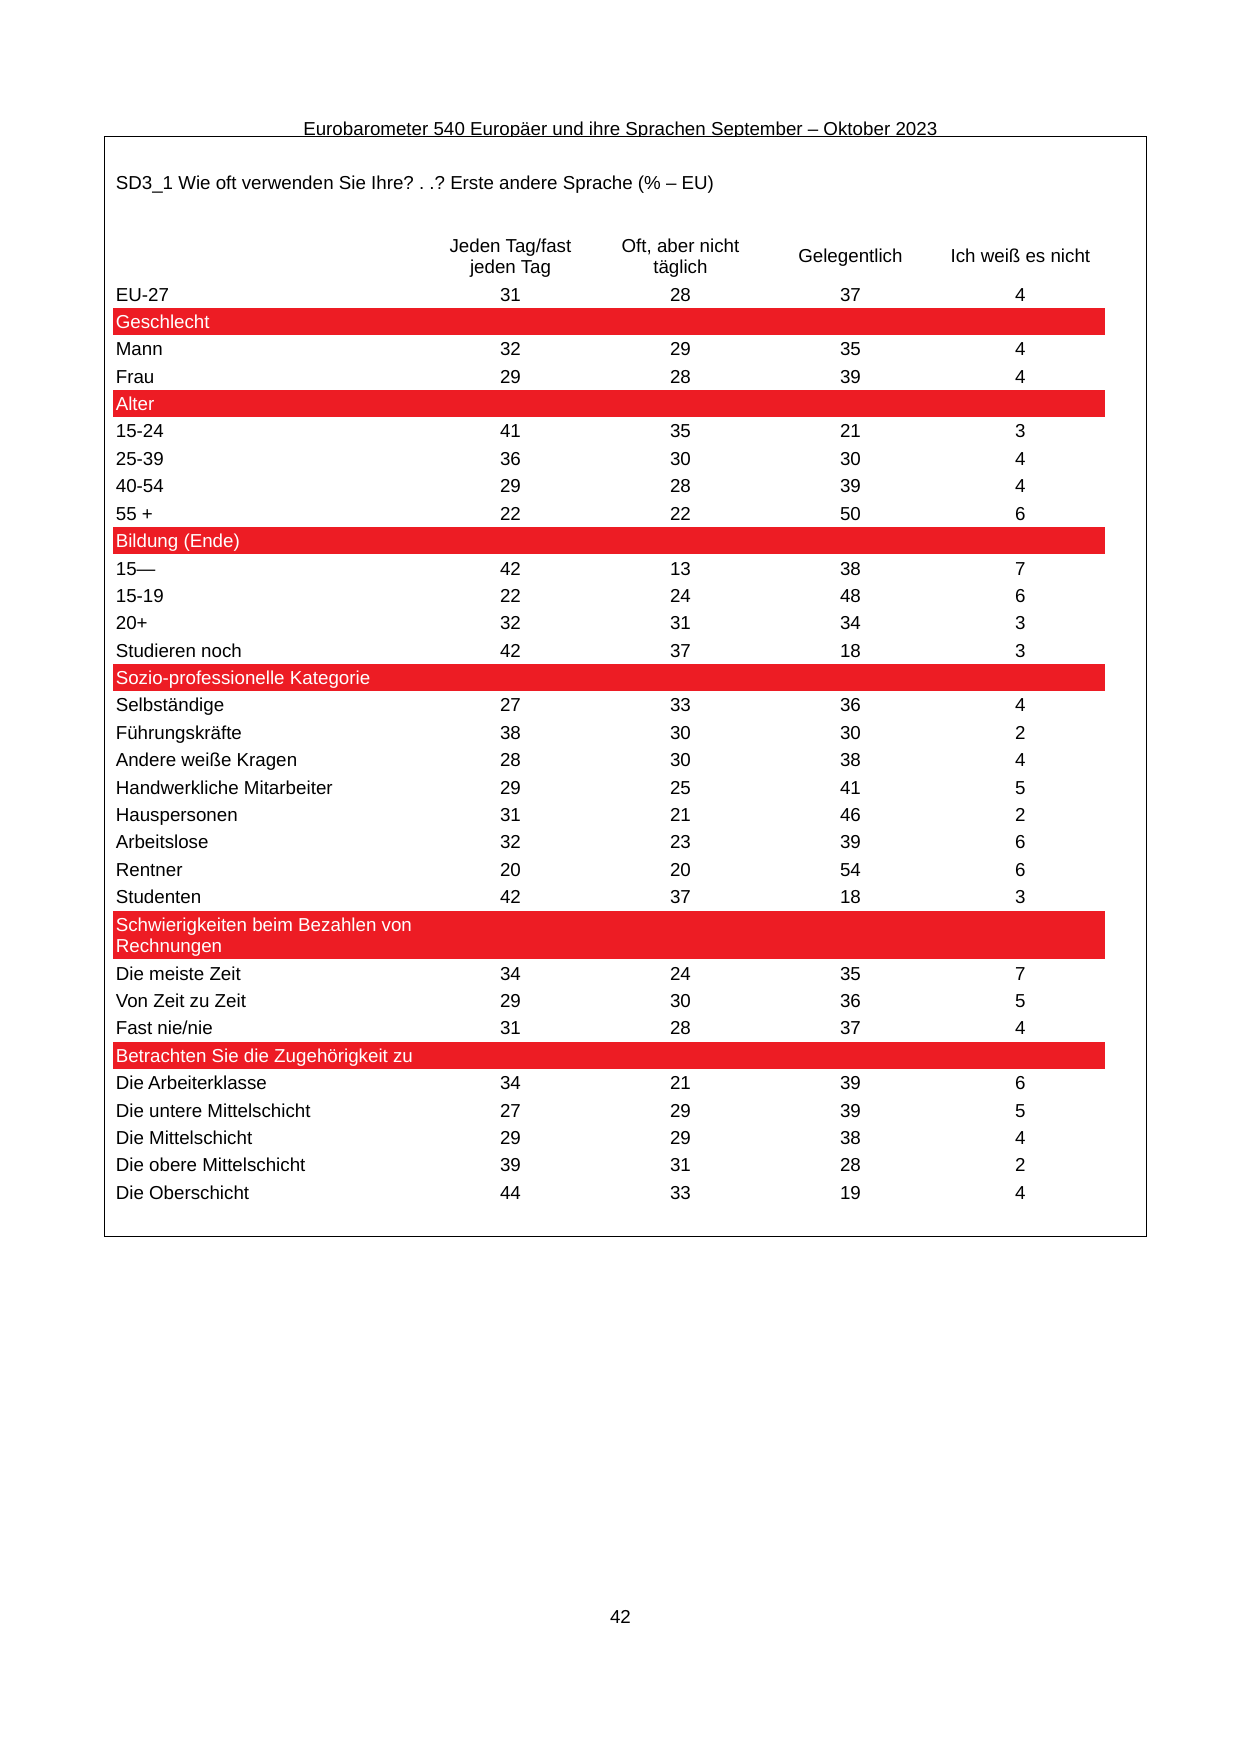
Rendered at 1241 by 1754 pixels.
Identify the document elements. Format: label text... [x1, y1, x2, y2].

table_cell [595, 527, 765, 554]
table_cell 20 [595, 856, 765, 883]
table_cell [425, 527, 595, 554]
table_header SD3_1 Wie oft verwenden Sie Ihre? . .? Erste andere Sprache (% – EU) [113, 167, 1105, 199]
table_cell 35 [765, 960, 935, 987]
table_cell 4 [935, 472, 1105, 499]
table_cell 33 [595, 691, 765, 719]
table_cell 3 [935, 883, 1105, 911]
table_cell 13 [595, 554, 765, 582]
table_cell 4 [935, 445, 1105, 472]
table_cell 34 [425, 1069, 595, 1096]
table_cell 21 [595, 801, 765, 828]
table_cell 4 [935, 1014, 1105, 1042]
table_cell Hauspersonen [113, 801, 425, 828]
table_cell 50 [765, 500, 935, 527]
table_cell 25-39 [113, 445, 425, 472]
table_cell Ich weiß es nicht [935, 231, 1105, 280]
table_cell 3 [935, 609, 1105, 637]
table_cell 18 [765, 883, 935, 911]
table_cell 39 [765, 363, 935, 390]
table_cell [425, 199, 595, 231]
table_cell [765, 390, 935, 417]
table_cell 39 [765, 1096, 935, 1124]
table_cell 4 [935, 280, 1105, 308]
table_cell [765, 527, 935, 554]
table_cell 7 [935, 554, 1105, 582]
table_cell 5 [935, 774, 1105, 801]
table_cell 30 [765, 445, 935, 472]
table_cell 55 + [113, 500, 425, 527]
table_cell Arbeitslose [113, 828, 425, 856]
table_cell 20+ [113, 609, 425, 637]
table_cell 34 [765, 609, 935, 637]
table_cell [113, 199, 425, 231]
table_cell 6 [935, 856, 1105, 883]
table_cell 44 [425, 1179, 595, 1206]
table_cell 27 [425, 1096, 595, 1124]
table_cell Betrachten Sie die Zugehörigkeit zu [113, 1042, 425, 1069]
table_cell [425, 911, 595, 959]
table_cell 42 [425, 637, 595, 664]
table_cell [425, 390, 595, 417]
table_cell 18 [765, 637, 935, 664]
table_cell [595, 1042, 765, 1069]
table_cell 39 [765, 828, 935, 856]
table_cell 29 [595, 1124, 765, 1151]
table_cell 38 [765, 746, 935, 773]
table_cell [935, 199, 1105, 231]
table_cell 28 [425, 746, 595, 773]
table_cell 33 [595, 1179, 765, 1206]
table_cell [765, 664, 935, 691]
table_cell 31 [425, 1014, 595, 1042]
table_cell 39 [765, 472, 935, 499]
table_cell 5 [935, 987, 1105, 1014]
table_cell 22 [425, 582, 595, 609]
table_cell [595, 664, 765, 691]
table_cell 29 [425, 363, 595, 390]
table_cell 41 [425, 418, 595, 445]
table_cell 48 [765, 582, 935, 609]
table_cell 27 [425, 691, 595, 719]
table_cell [595, 390, 765, 417]
table_cell 37 [765, 1014, 935, 1042]
table_cell 32 [425, 609, 595, 637]
table_cell 31 [425, 280, 595, 308]
table_cell Schwierigkeiten beim Bezahlen von Rechnungen [113, 911, 425, 959]
table_cell 7 [935, 960, 1105, 987]
table_cell 4 [935, 746, 1105, 773]
table_cell 2 [935, 801, 1105, 828]
table_cell [935, 308, 1105, 335]
table_cell 29 [425, 987, 595, 1014]
table_cell [595, 911, 765, 959]
table_cell 29 [425, 774, 595, 801]
table_cell 38 [425, 719, 595, 746]
table_cell 28 [595, 472, 765, 499]
table_cell 6 [935, 582, 1105, 609]
table_cell 42 [425, 554, 595, 582]
table_cell [425, 308, 595, 335]
table_cell 5 [935, 1096, 1105, 1124]
table_cell 36 [765, 691, 935, 719]
table_cell Mann [113, 335, 425, 363]
table_cell 30 [595, 719, 765, 746]
table_cell Alter [113, 390, 425, 417]
table_cell Bildung (Ende) [113, 527, 425, 554]
table_cell Studieren noch [113, 637, 425, 664]
table_cell [935, 390, 1105, 417]
table_cell 4 [935, 1124, 1105, 1151]
table_cell 4 [935, 363, 1105, 390]
table_cell Die untere Mittelschicht [113, 1096, 425, 1124]
table_cell 4 [935, 1179, 1105, 1206]
table_cell 30 [595, 987, 765, 1014]
table_cell Geschlecht [113, 308, 425, 335]
table_cell 28 [595, 363, 765, 390]
table_cell 42 [425, 883, 595, 911]
table_cell Die Arbeiterklasse [113, 1069, 425, 1096]
table_cell 31 [595, 1151, 765, 1179]
table_cell 29 [595, 1096, 765, 1124]
table_cell Führungskräfte [113, 719, 425, 746]
table_cell 6 [935, 1069, 1105, 1096]
table_cell 39 [425, 1151, 595, 1179]
table_cell 35 [595, 418, 765, 445]
table_cell Oft, aber nicht täglich [595, 231, 765, 280]
table_cell [595, 308, 765, 335]
table_cell 22 [425, 500, 595, 527]
table_cell [425, 1042, 595, 1069]
table_cell 37 [765, 280, 935, 308]
table_cell 35 [765, 335, 935, 363]
table_cell [935, 911, 1105, 959]
table_cell 34 [425, 960, 595, 987]
table_cell 38 [765, 554, 935, 582]
table_cell Fast nie/nie [113, 1014, 425, 1042]
table_cell 28 [595, 280, 765, 308]
table_cell 4 [935, 691, 1105, 719]
table_cell Rentner [113, 856, 425, 883]
table_cell 46 [765, 801, 935, 828]
table_cell 3 [935, 418, 1105, 445]
table_cell 29 [425, 1124, 595, 1151]
table_cell 41 [765, 774, 935, 801]
table_cell 38 [765, 1124, 935, 1151]
table_cell [425, 664, 595, 691]
table_cell 36 [765, 987, 935, 1014]
table_cell 22 [595, 500, 765, 527]
table_cell 30 [765, 719, 935, 746]
table_cell 28 [595, 1014, 765, 1042]
table_cell Die obere Mittelschicht [113, 1151, 425, 1179]
table_cell [935, 1042, 1105, 1069]
table_cell Gelegentlich [765, 231, 935, 280]
table_cell 54 [765, 856, 935, 883]
table_cell Die Mittelschicht [113, 1124, 425, 1151]
table_cell EU-27 [113, 280, 425, 308]
table_cell 37 [595, 637, 765, 664]
table_cell 6 [935, 828, 1105, 856]
table_cell 19 [765, 1179, 935, 1206]
table_cell 21 [595, 1069, 765, 1096]
table_cell 40-54 [113, 472, 425, 499]
table_cell 15-24 [113, 418, 425, 445]
table_cell [765, 199, 935, 231]
table_cell 30 [595, 445, 765, 472]
table_cell [765, 1042, 935, 1069]
table_cell [113, 231, 425, 280]
table_cell 3 [935, 637, 1105, 664]
table_cell 32 [425, 335, 595, 363]
table_cell Andere weiße Kragen [113, 746, 425, 773]
table_cell 25 [595, 774, 765, 801]
table_cell Frau [113, 363, 425, 390]
table_cell Von Zeit zu Zeit [113, 987, 425, 1014]
table_cell [935, 527, 1105, 554]
table_cell 29 [595, 335, 765, 363]
table_cell 6 [935, 500, 1105, 527]
table_cell Handwerkliche Mitarbeiter [113, 774, 425, 801]
table_cell 31 [595, 609, 765, 637]
table_cell 36 [425, 445, 595, 472]
table_cell [765, 308, 935, 335]
table_cell [935, 664, 1105, 691]
table_cell Die Oberschicht [113, 1179, 425, 1206]
table_cell 23 [595, 828, 765, 856]
table_cell [765, 911, 935, 959]
table_cell 15— [113, 554, 425, 582]
table_cell 4 [935, 335, 1105, 363]
table_cell 2 [935, 1151, 1105, 1179]
table_cell 24 [595, 960, 765, 987]
table_cell 2 [935, 719, 1105, 746]
table_cell 20 [425, 856, 595, 883]
table_cell 31 [425, 801, 595, 828]
table_cell 28 [765, 1151, 935, 1179]
table_cell Studenten [113, 883, 425, 911]
table_cell 21 [765, 418, 935, 445]
table_cell [595, 199, 765, 231]
table_cell Die meiste Zeit [113, 960, 425, 987]
table_cell 15-19 [113, 582, 425, 609]
table_cell 30 [595, 746, 765, 773]
table_cell Sozio-professionelle Kategorie [113, 664, 425, 691]
table_cell 32 [425, 828, 595, 856]
table_cell Jeden Tag/fast jeden Tag [425, 231, 595, 280]
table_cell 29 [425, 472, 595, 499]
table_cell 39 [765, 1069, 935, 1096]
table_cell 24 [595, 582, 765, 609]
table_cell Selbständige [113, 691, 425, 719]
table_cell 37 [595, 883, 765, 911]
